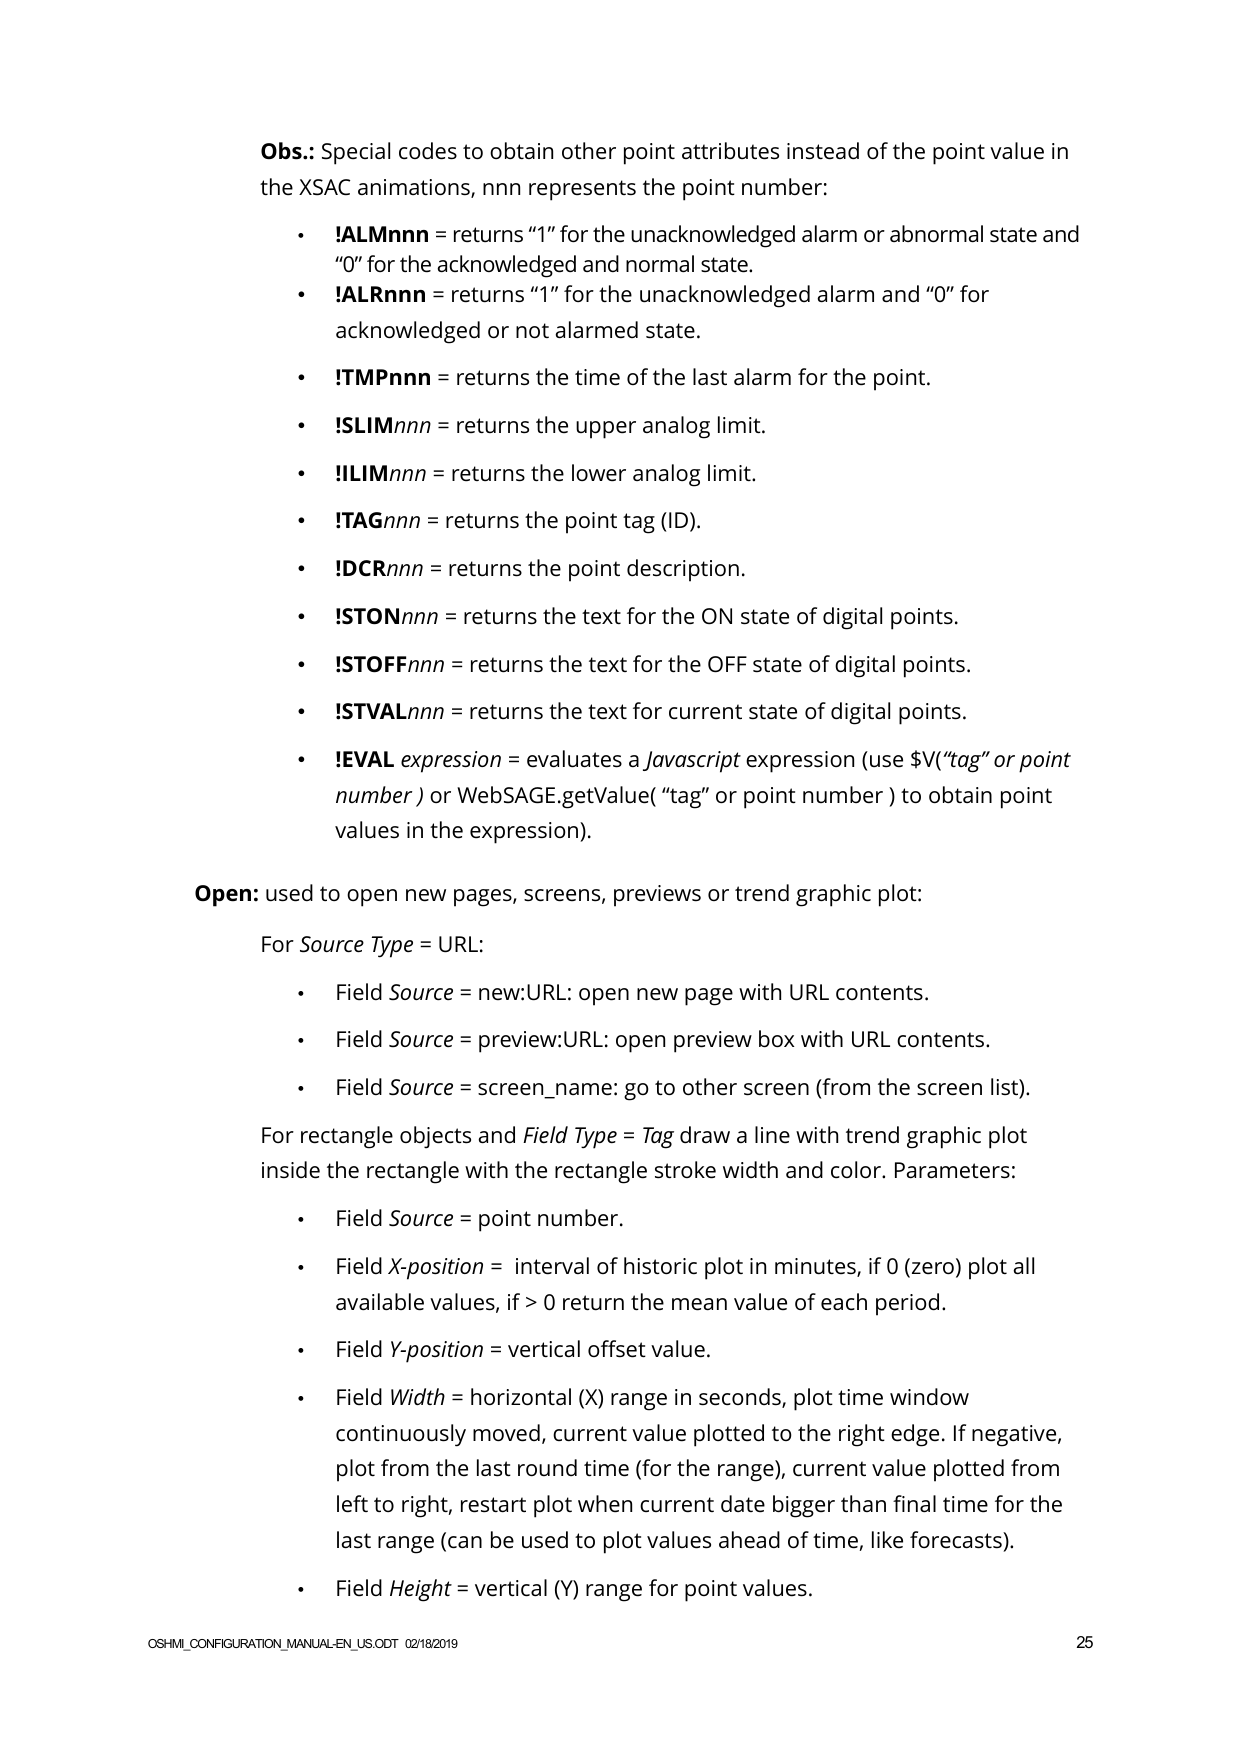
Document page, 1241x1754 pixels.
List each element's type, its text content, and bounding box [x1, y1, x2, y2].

text For Source Type = URL: [260, 929, 1093, 959]
text Obs.: Special codes to obtain other point attributes instead of the point value in the XSAC animations, nnn represents the point number: [260, 136, 1093, 201]
list !STOFFnnn = returns the text for the OFF state of digital points. [298, 648, 1093, 678]
list !ALRnnn = returns “1” for the unacknowledged alarm and “0” for acknowledged or not alarmed state. [298, 279, 1093, 344]
list Field Width = horizontal (X) range in seconds, plot time window continuously moved, current value plotted to the right edge. If negative, plot from the last round time (for the range), current value plotted from left to right, restart plot when current date bigger than final time for the last range (can be used to plot values ahead of time, like forecasts). [298, 1382, 1093, 1555]
list !ILIMnnn = returns the lower analog limit. [298, 458, 1093, 487]
list !STVALnnn = returns the text for current state of digital points. [298, 696, 1093, 726]
list Field Source = new:URL: open new page with URL contents. [298, 977, 1093, 1006]
list Field Y-position = vertical offset value. [298, 1334, 1093, 1364]
list !STONnnn = returns the text for the ON state of digital points. [298, 601, 1093, 631]
list !EVAL expression = evaluates a Javascript expression (use $V(“tag” or point number ) or WebSAGE.getValue( “tag” or point number ) to obtain point values in the expression). [298, 744, 1093, 845]
text For rectangle objects and Field Type = Tag draw a line with trend graphic plot inside the rectangle with the rectangle stroke width and color. Parameters: [260, 1120, 1093, 1185]
list !TAGnnn = returns the point tag (ID). [298, 505, 1093, 535]
list !TMPnnn = returns the time of the last alarm for the point. [298, 362, 1093, 392]
list !ALMnnn = returns “1” for the unacknowledged alarm or abnormal state and “0” for the acknowledged and normal state. [298, 219, 1093, 279]
list Field Source = preview:URL: open preview box with URL contents. [298, 1024, 1093, 1054]
text Open: used to open new pages, screens, previews or trend graphic plot: [194, 878, 1093, 908]
list Field Source = screen_name: go to other screen (from the screen list). [298, 1072, 1093, 1102]
list !SLIMnnn = returns the upper analog limit. [298, 410, 1093, 440]
list !DCRnnn = returns the point description. [298, 553, 1093, 583]
list Field Height = vertical (Y) range for point values. [298, 1573, 1093, 1602]
list Field X-position = interval of historic plot in minutes, if 0 (zero) plot all available values, if > 0 return the mean value of each period. [298, 1251, 1093, 1316]
list Field Source = point number. [298, 1203, 1093, 1233]
